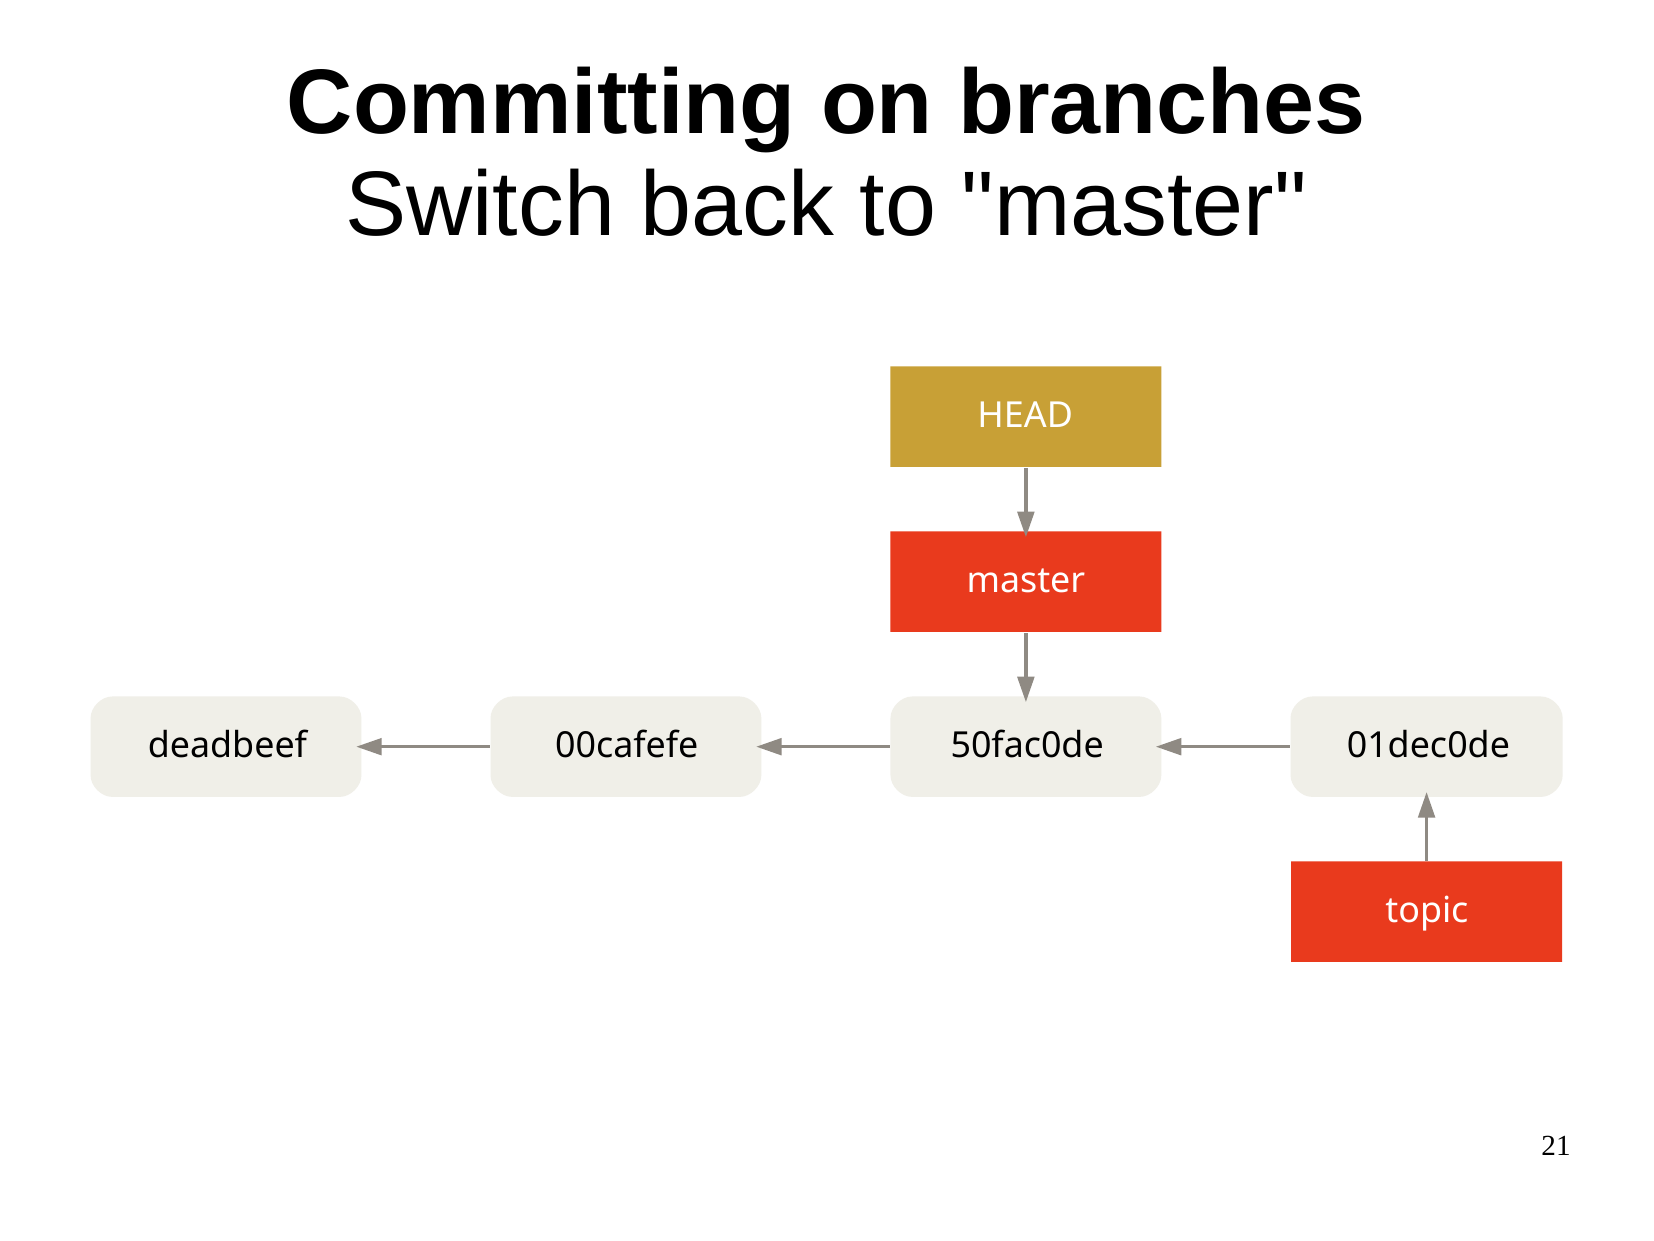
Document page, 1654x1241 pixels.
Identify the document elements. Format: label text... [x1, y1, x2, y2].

title Committing on branches Switch back to "master" [82, 49, 1571, 257]
picture [82, 329, 1571, 970]
